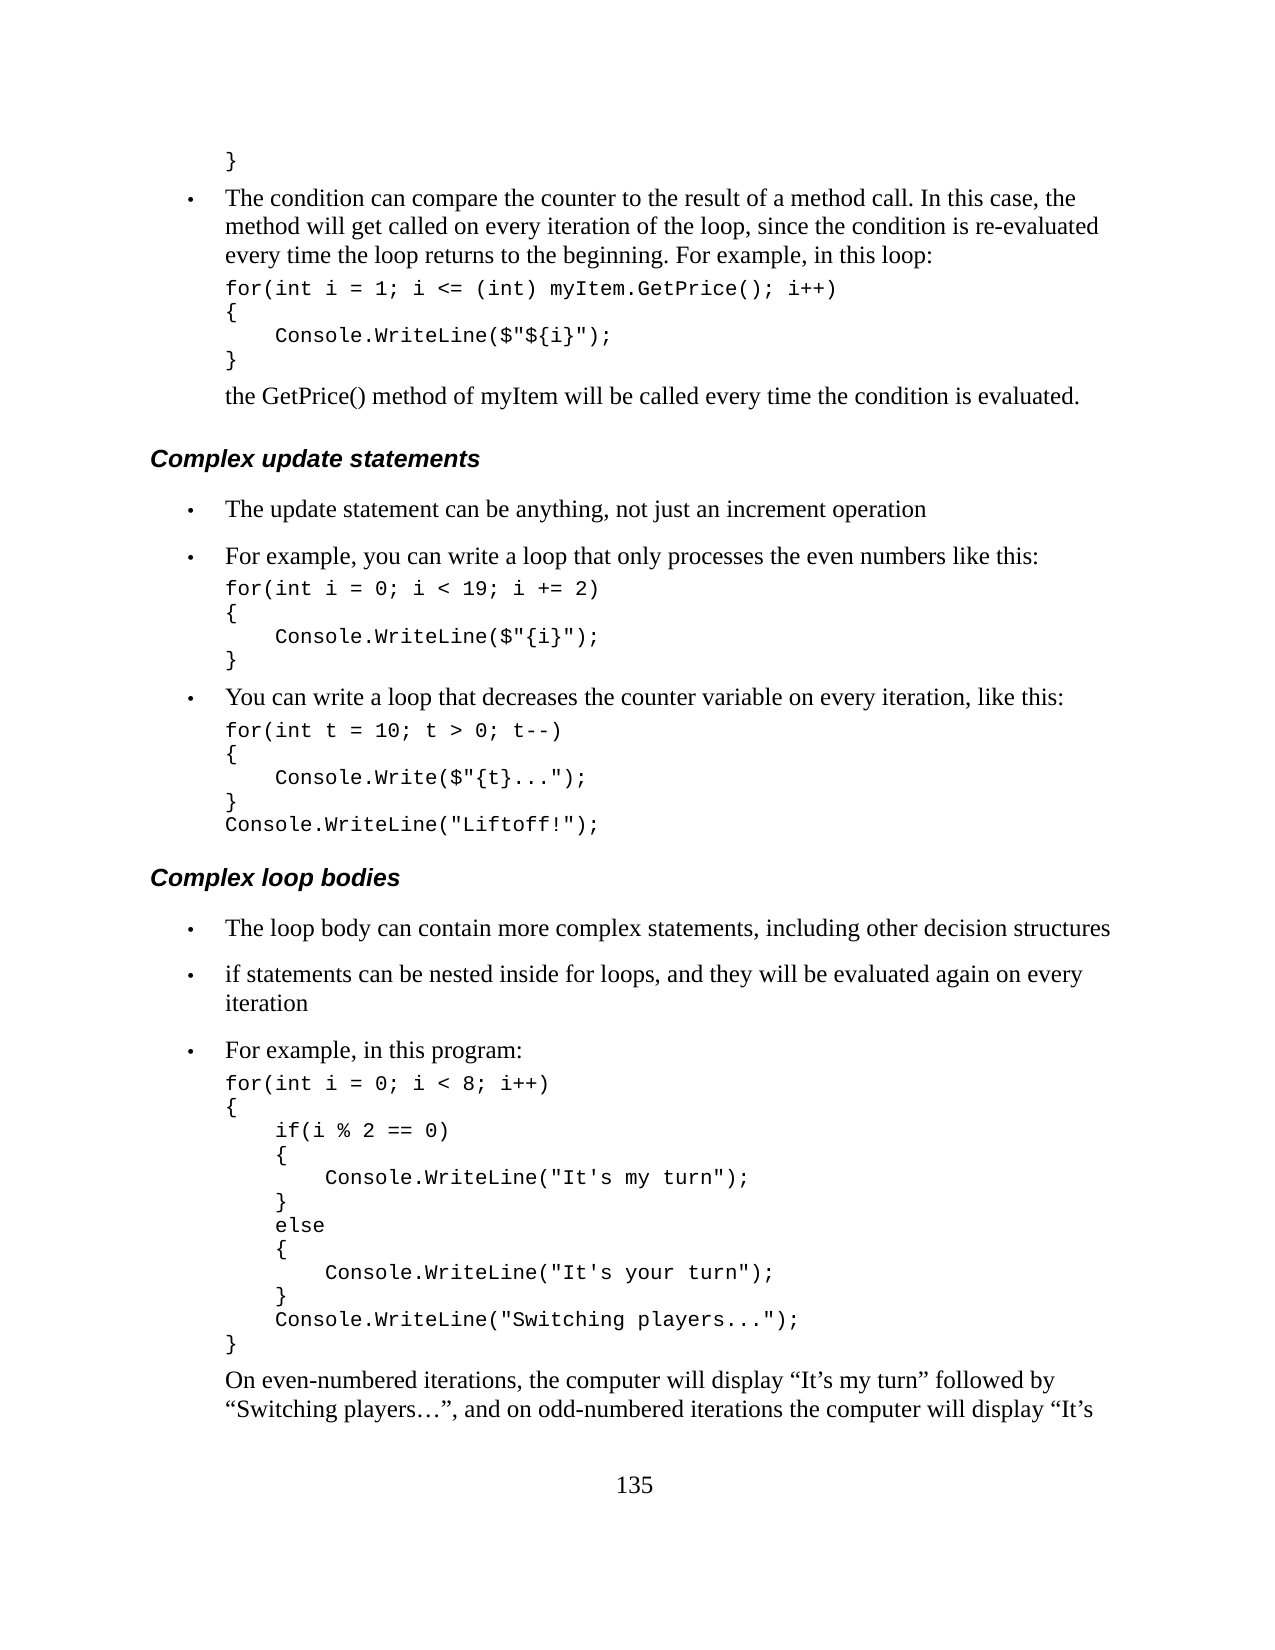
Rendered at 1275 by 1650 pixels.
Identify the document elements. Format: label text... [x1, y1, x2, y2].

list { [187, 1096, 1125, 1120]
list } [187, 1286, 1125, 1309]
list for(int i = 0; i < 19; i += 2) [187, 578, 1125, 602]
list for(int i = 0; i < 8; i++) [187, 1073, 1125, 1096]
list { [187, 301, 1125, 325]
list if(i % 2 == 0) [187, 1120, 1125, 1144]
list } [187, 649, 1125, 673]
list For example, you can write a loop that only processes the even numbers like this: [187, 541, 1125, 569]
list { [187, 1238, 1125, 1262]
list The loop body can contain more complex statements, including other decision structures [187, 913, 1125, 942]
subtitle Complex update statements [150, 444, 1125, 473]
list } [187, 791, 1125, 814]
list Console.Write($"{t}..."); [187, 767, 1125, 791]
list The condition can compare the counter to the result of a method call. In this case, the method will get called on every iteration of the loop, since the condition is re-evaluated every time the loop returns to the beginning. For example, in this loop: [187, 183, 1125, 269]
list } [187, 150, 1125, 174]
list for(int i = 1; i <= (int) myItem.GetPrice(); i++) [187, 278, 1125, 301]
subtitle Complex loop bodies [150, 863, 1125, 891]
list for(int t = 10; t > 0; t--) [187, 720, 1125, 743]
list { [187, 1144, 1125, 1167]
list } [187, 1333, 1125, 1356]
list Console.WriteLine("It's my turn"); [187, 1167, 1125, 1191]
list Console.WriteLine("Liftoff!"); [187, 814, 1125, 838]
list On even-numbered iterations, the computer will display “It’s my turn” followed by “Switching players…”, and on odd-numbered iterations the computer will display “It’s [187, 1365, 1125, 1423]
list else [187, 1214, 1125, 1238]
list { [187, 743, 1125, 767]
list Console.WriteLine("It's your turn"); [187, 1262, 1125, 1286]
list Console.WriteLine($"${i}"); [187, 325, 1125, 349]
list Console.WriteLine("Switching players..."); [187, 1309, 1125, 1333]
list You can write a loop that decreases the counter variable on every iteration, like this: [187, 682, 1125, 711]
list the GetPrice() method of myItem will be called every time the condition is evaluated. [187, 381, 1125, 410]
list { [187, 602, 1125, 626]
list } [187, 1191, 1125, 1214]
list if statements can be nested inside for loops, and they will be evaluated again on every iteration [187, 959, 1125, 1017]
list For example, in this program: [187, 1035, 1125, 1064]
list Console.WriteLine($"{i}"); [187, 626, 1125, 649]
list } [187, 349, 1125, 372]
list The update statement can be anything, not just an increment operation [187, 494, 1125, 523]
